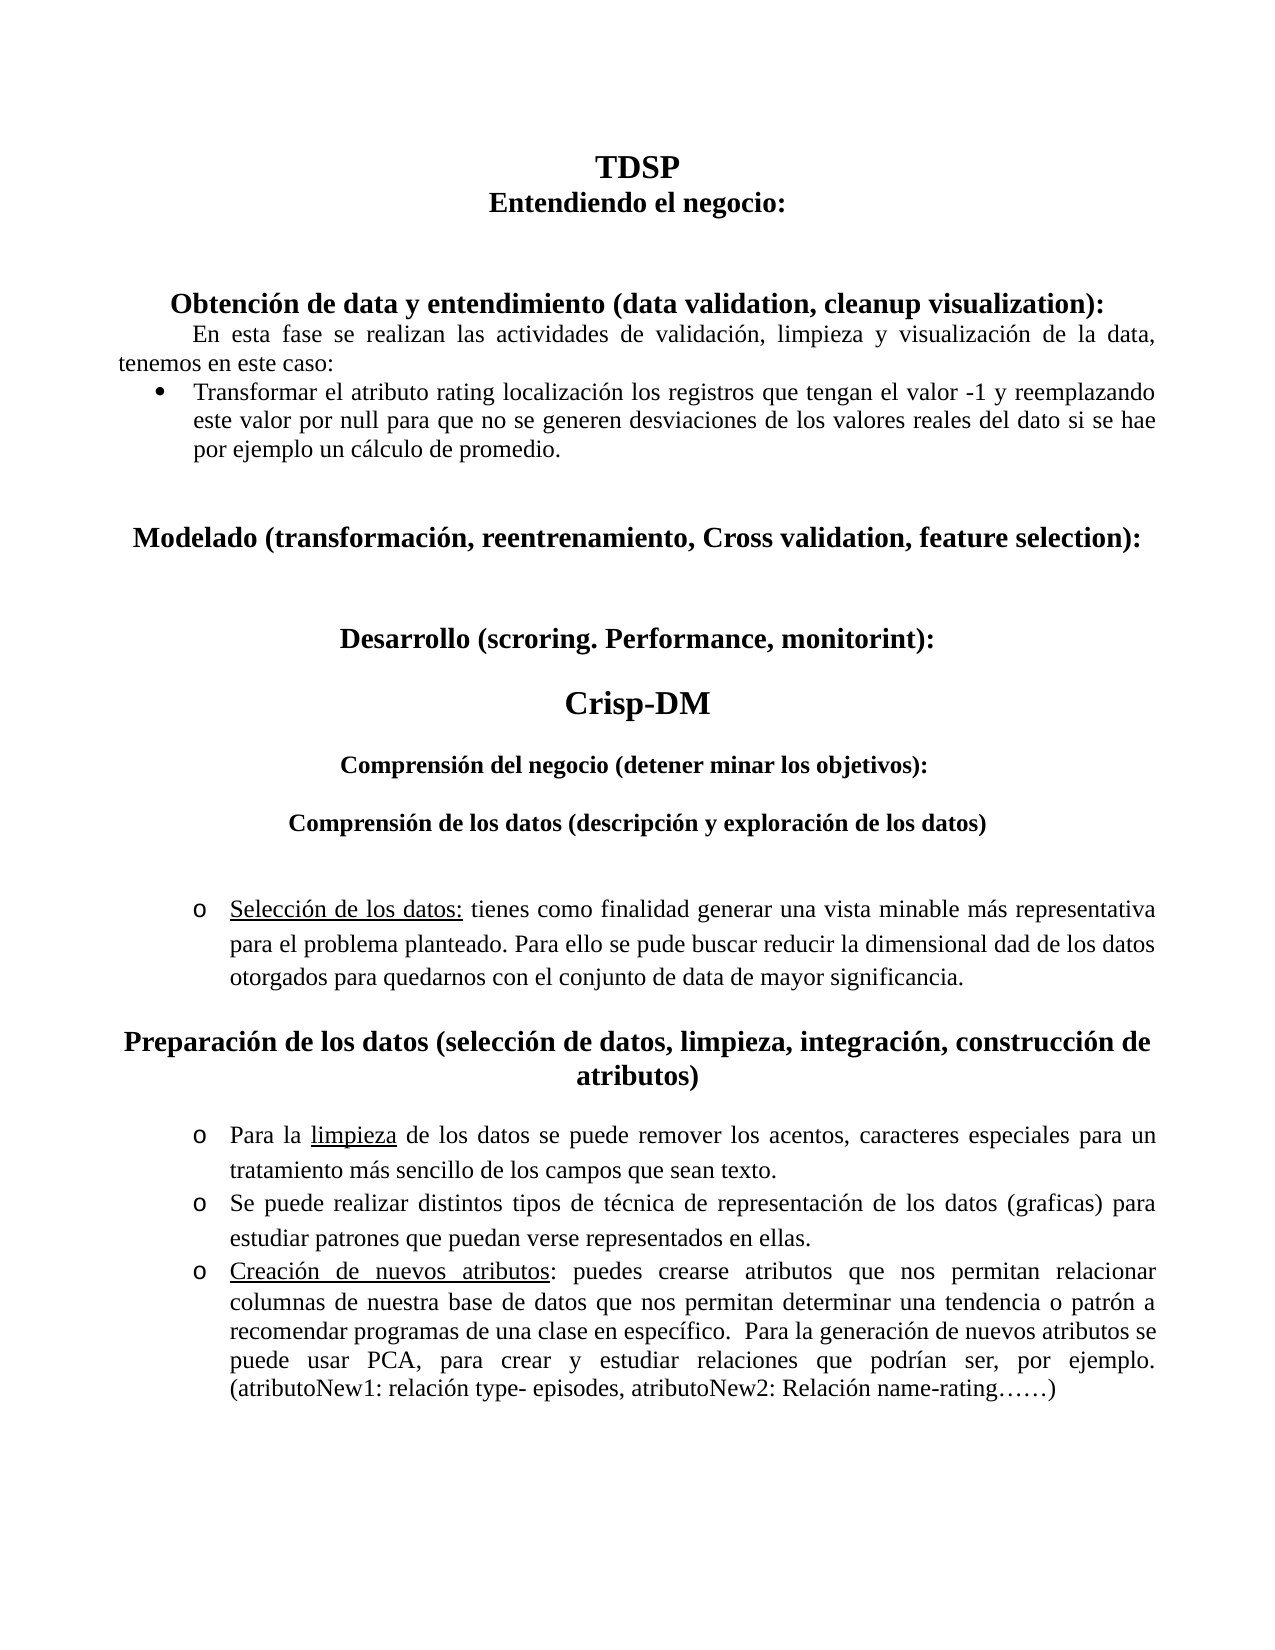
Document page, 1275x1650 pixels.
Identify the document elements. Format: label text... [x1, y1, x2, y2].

list Transformar el atributo rating localización los registros que tengan el valor -1 y reemplazando este valor por null para que no se generen desviaciones de los valores reales del dato si se hae por ejemplo un cálculo de promedio. [156, 377, 1157, 463]
list Selección de los datos: tienes como finalidad generar una vista minable más representativa para el problema planteado. Para ello se pude buscar reducir la dimensional dad de los datos otorgados para quedarnos con el conjunto de data de mayor significancia. [192, 894, 1157, 991]
text Obtención de data y entendimiento (data validation, cleanup visualization): [118, 286, 1157, 319]
text Comprensión del negocio (detener minar los objetivos): [118, 751, 1157, 779]
text Modelado (transformación, reentrenamiento, Cross validation, feature selection): [118, 521, 1157, 554]
list Para la limpieza de los datos se puede remover los acentos, caracteres especiales para un tratamiento más sencillo de los campos que sean texto. [192, 1120, 1157, 1184]
text Preparación de los datos (selección de datos, limpieza, integración, construcción de atributos) [118, 1024, 1157, 1091]
text TDSP [118, 147, 1157, 185]
text Desarrollo (scroring. Performance, monitorint): [118, 621, 1157, 655]
text Crisp-DM [118, 683, 1157, 722]
text En esta fase se realizan las actividades de validación, limpieza y visualización de la data, tenemos en este caso: [118, 319, 1157, 377]
text Entendiendo el negocio: [118, 185, 1157, 219]
list Se puede realizar distintos tipos de técnica de representación de los datos (graficas) para estudiar patrones que puedan verse representados en ellas. [192, 1188, 1157, 1252]
text Comprensión de los datos (descripción y exploración de los datos) [118, 808, 1157, 837]
list Creación de nuevos atributos: puedes crearse atributos que nos permitan relacionar columnas de nuestra base de datos que nos permitan determinar una tendencia o patrón a recomendar programas de una clase en específico. Para la generación de nuevos atributos se puede usar PCA, para crear y estudiar relaciones que podrían ser, por ejemplo. (atributoNew1: relación type- episodes, atributoNew2: Relación name-rating……) [192, 1256, 1157, 1402]
